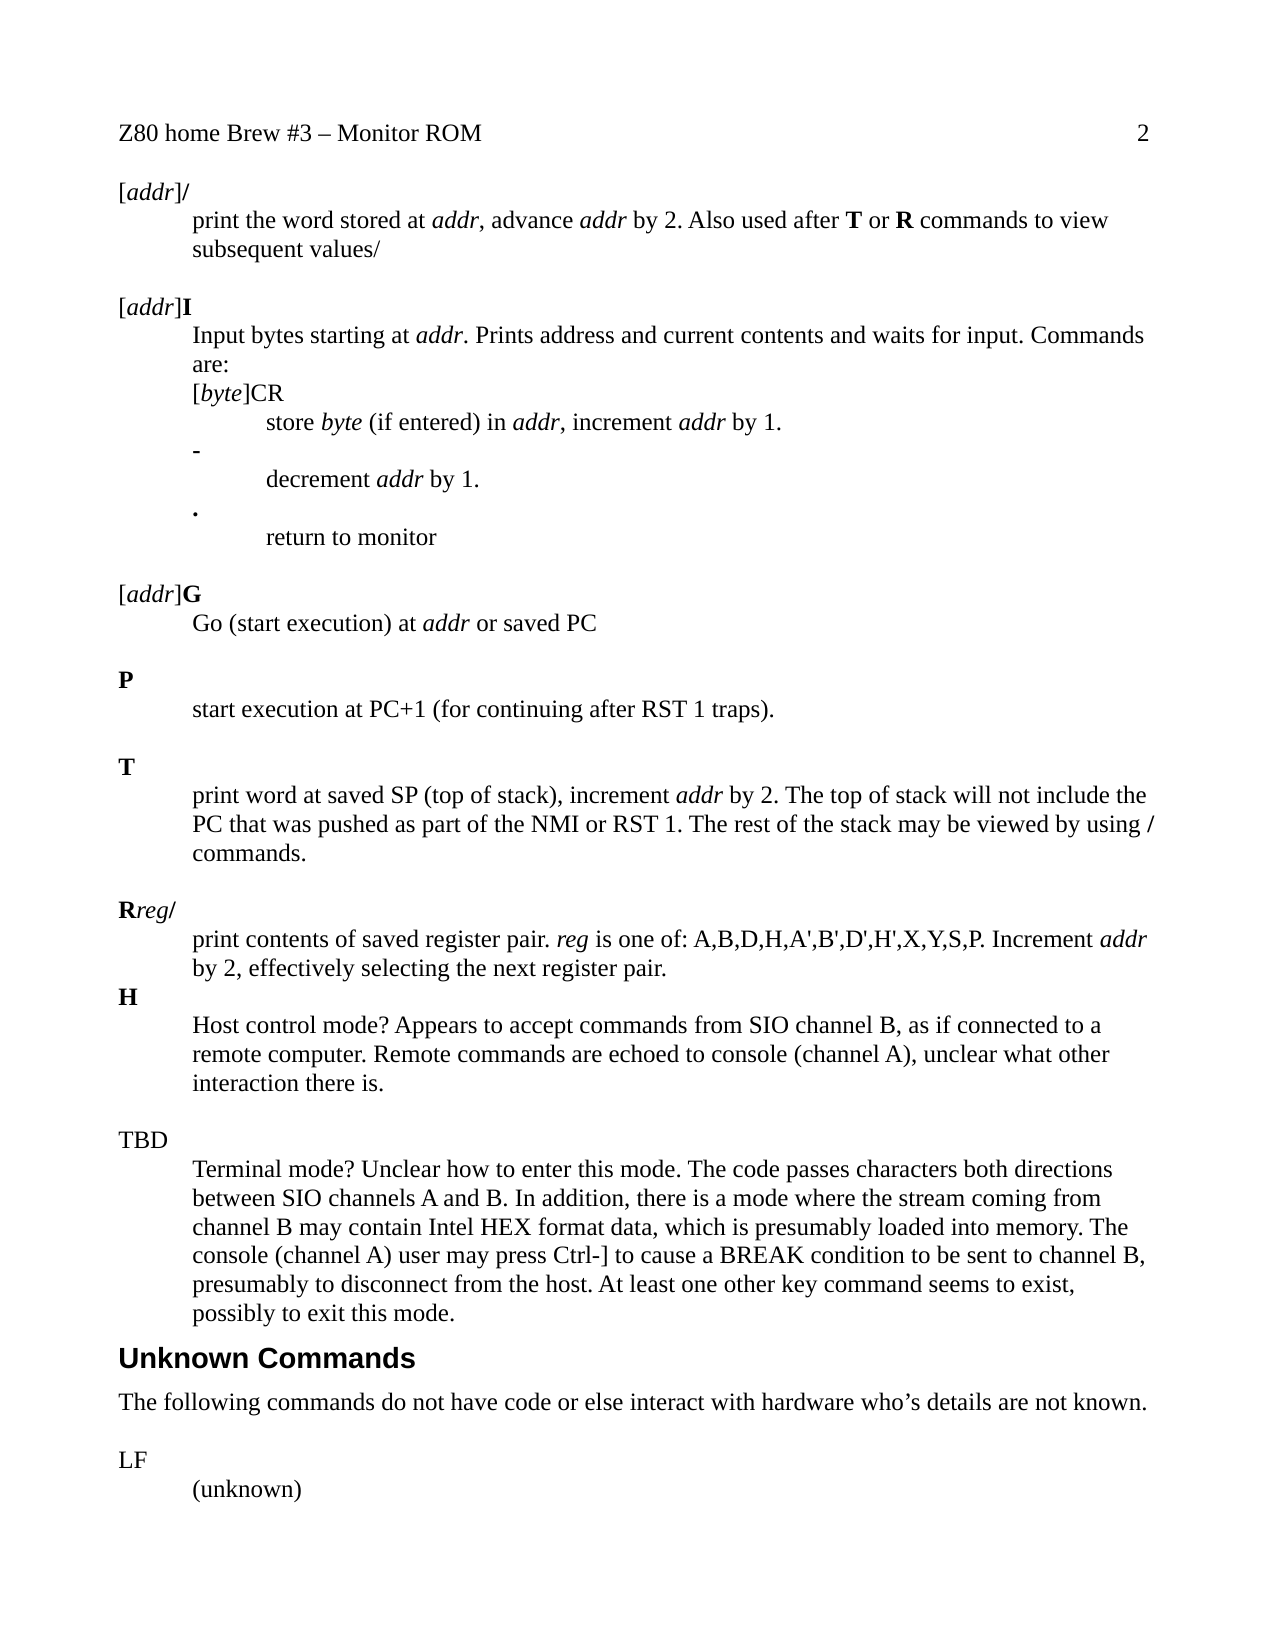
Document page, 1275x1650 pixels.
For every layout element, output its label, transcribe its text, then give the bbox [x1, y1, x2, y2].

text print word at saved SP (top of stack), increment addr by 2. The top of stack will not include the PC that was pushed as part of the NMI or RST 1. The rest of the stack may be viewed by using / commands. [192, 781, 1157, 867]
subtitle Unknown Commands [118, 1341, 1157, 1375]
text print contents of saved register pair. reg is one of: A,B,D,H,A',B',D',H',X,Y,S,P. Increment addr by 2, effectively selecting the next register pair. [192, 924, 1157, 982]
text . [192, 493, 1157, 522]
text return to monitor [266, 522, 1157, 551]
text LF [118, 1445, 1157, 1474]
text decrement addr by 1. [266, 464, 1157, 493]
text Rreg/ [118, 896, 1157, 924]
text (unknown) [192, 1474, 1157, 1502]
text [addr]I [118, 292, 1157, 321]
text H [118, 982, 1157, 1011]
text [addr]G [118, 579, 1157, 608]
text [byte]CR [192, 378, 1157, 407]
text P [118, 666, 1157, 694]
text Input bytes starting at addr. Prints address and current contents and waits for input. Commands are: [192, 321, 1157, 378]
text TBD [118, 1126, 1157, 1154]
text Host control mode? Appears to accept commands from SIO channel B, as if connected to a remote computer. Remote commands are echoed to console (channel A), unclear what other interaction there is. [192, 1011, 1157, 1097]
text - [192, 436, 1157, 464]
text [addr]/ [118, 177, 1157, 206]
text store byte (if entered) in addr, increment addr by 1. [266, 407, 1157, 436]
text T [118, 752, 1157, 781]
text Terminal mode? Unclear how to enter this mode. The code passes characters both directions between SIO channels A and B. In addition, there is a mode where the stream coming from channel B may contain Intel HEX format data, which is presumably loaded into memory. The console (channel A) user may press Ctrl-] to cause a BREAK condition to be sent to channel B, presumably to disconnect from the host. At least one other key command seems to exist, possibly to exit this mode. [192, 1154, 1157, 1327]
text The following commands do not have code or else interact with hardware who’s details are not known. [118, 1387, 1157, 1416]
text print the word stored at addr, advance addr by 2. Also used after T or R commands to view subsequent values/ [192, 206, 1157, 263]
text Go (start execution) at addr or saved PC [192, 608, 1157, 637]
text start execution at PC+1 (for continuing after RST 1 traps). [192, 694, 1157, 723]
